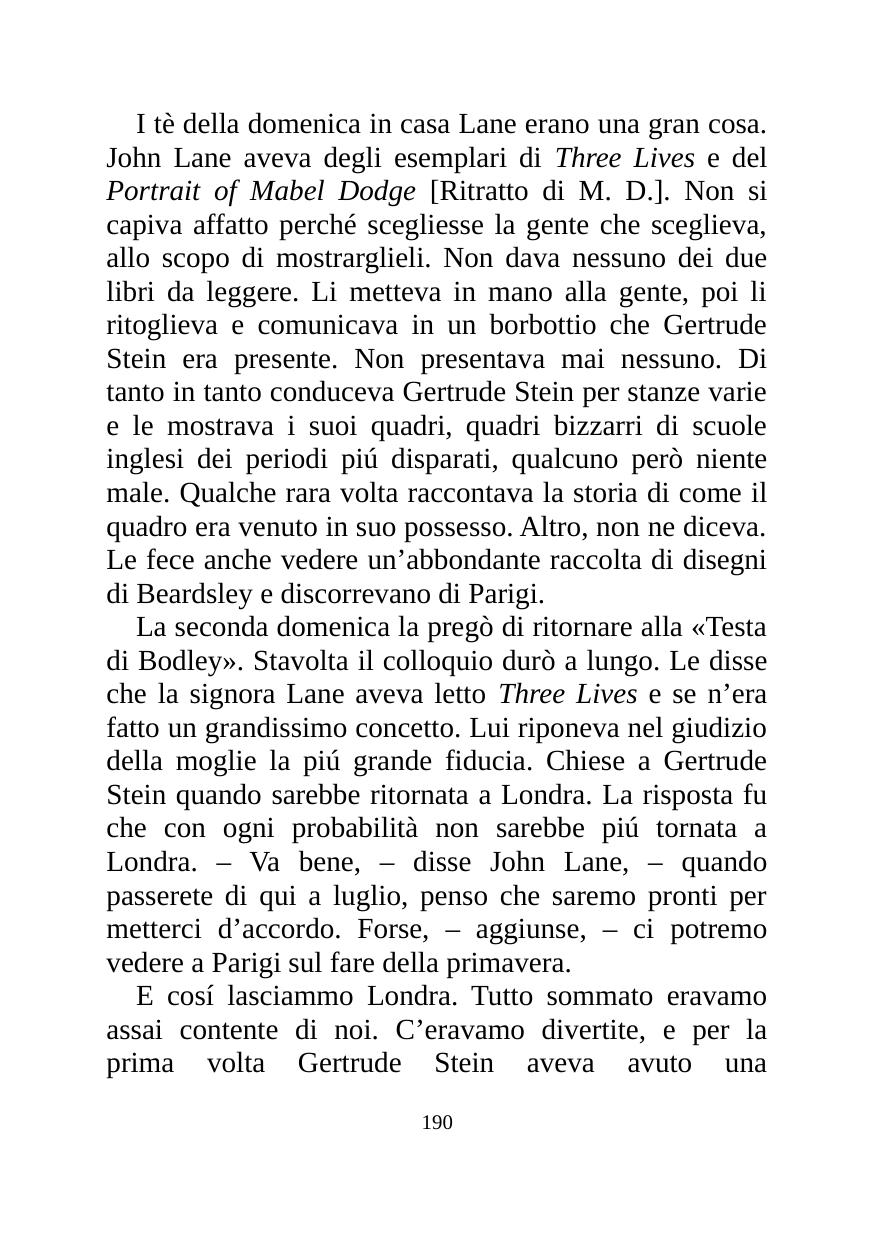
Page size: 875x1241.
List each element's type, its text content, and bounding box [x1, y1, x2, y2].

text I tè della domenica in casa Lane erano una gran cosa. John Lane aveva degli esemplari di Three Lives e del Portrait of Mabel Dodge [Ritratto di M. D.]. Non si capiva affatto perché scegliesse la gente che sceglieva, allo scopo di mostrarglieli. Non dava nessuno dei due libri da leggere. Li metteva in mano alla gente, poi li ritoglieva e comunicava in un borbottio che Gertrude Stein era presente. Non presentava mai nessuno. Di tanto in tanto conduceva Gertrude Stein per stanze varie e le mostrava i suoi quadri, quadri bizzarri di scuole inglesi dei periodi piú disparati, qualcuno però niente male. Qualche rara volta raccontava la storia di come il quadro era venuto in suo possesso. Altro, non ne diceva. Le fece anche vedere un’abbondante raccolta di disegni di Beardsley e discorrevano di Parigi. [106, 106, 768, 609]
text La seconda domenica la pregò di ritornare alla «Testa di Bodley». Stavolta il colloquio durò a lungo. Le disse che la signora Lane aveva letto Three Lives e se n’era fatto un grandissimo concetto. Lui riponeva nel giudizio della moglie la piú grande fiducia. Chiese a Gertrude Stein quando sarebbe ritornata a Londra. La risposta fu che con ogni probabilità non sarebbe piú tornata a Londra. – Va bene, – disse John Lane, – quando passerete di qui a luglio, penso che saremo pronti per metterci d’accordo. Forse, – aggiunse, – ci potremo vedere a Parigi sul fare della primavera. [106, 609, 768, 978]
text E cosí lasciammo Londra. Tutto sommato eravamo assai contente di noi. C’eravamo divertite, e per la prima volta Gertrude Stein aveva avuto una [106, 978, 768, 1079]
